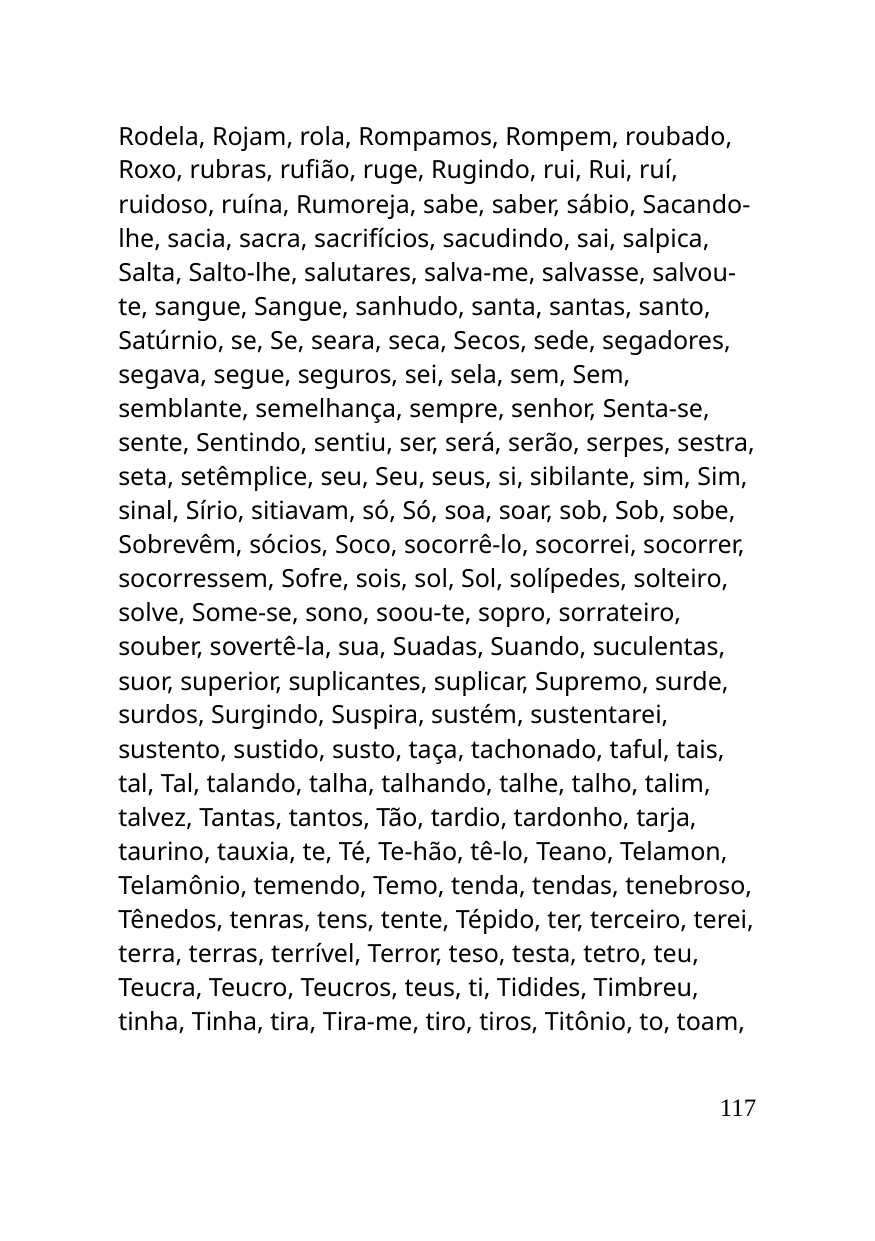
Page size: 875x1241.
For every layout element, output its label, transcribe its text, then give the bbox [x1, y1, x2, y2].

text Rodela, Rojam, rola, Rompamos, Rompem, roubado, Roxo, rubras, rufião, ruge, Rugindo, rui, Rui, ruí, ruidoso, ruína, Rumoreja, sabe, saber, sábio, Sacando-lhe, sacia, sacra, sacrifícios, sacudindo, sai, salpica, Salta, Salto-lhe, salutares, salva-me, salvasse, salvou-te, sangue, Sangue, sanhudo, santa, santas, santo, Satúrnio, se, Se, seara, seca, Secos, sede, segadores, segava, segue, seguros, sei, sela, sem, Sem, semblante, semelhança, sempre, senhor, Senta-se, sente, Sentindo, sentiu, ser, será, serão, serpes, sestra, seta, setêmplice, seu, Seu, seus, si, sibilante, sim, Sim, sinal, Sírio, sitiavam, só, Só, soa, soar, sob, Sob, sobe, Sobrevêm, sócios, Soco, socorrê-lo, socorrei, socorrer, socorressem, Sofre, sois, sol, Sol, solípedes, solteiro, solve, Some-se, sono, soou-te, sopro, sorrateiro, souber, sovertê-la, sua, Suadas, Suando, suculentas, suor, superior, suplicantes, suplicar, Supremo, surde, surdos, Surgindo, Suspira, sustém, sustentarei, sustento, sustido, susto, taça, tachonado, taful, tais, tal, Tal, talando, talha, talhando, talhe, talho, talim, talvez, Tantas, tantos, Tão, tardio, tardonho, tarja, taurino, tauxia, te, Té, Te-hão, tê-lo, Teano, Telamon, Telamônio, temendo, Temo, tenda, tendas, tenebroso, Tênedos, tenras, tens, tente, Tépido, ter, terceiro, terei, terra, terras, terrível, Terror, teso, testa, tetro, teu, Teucra, Teucro, Teucros, teus, ti, Tidides, Timbreu, tinha, Tinha, tira, Tira-me, tiro, tiros, Titônio, to, toam, [118, 118, 756, 1038]
